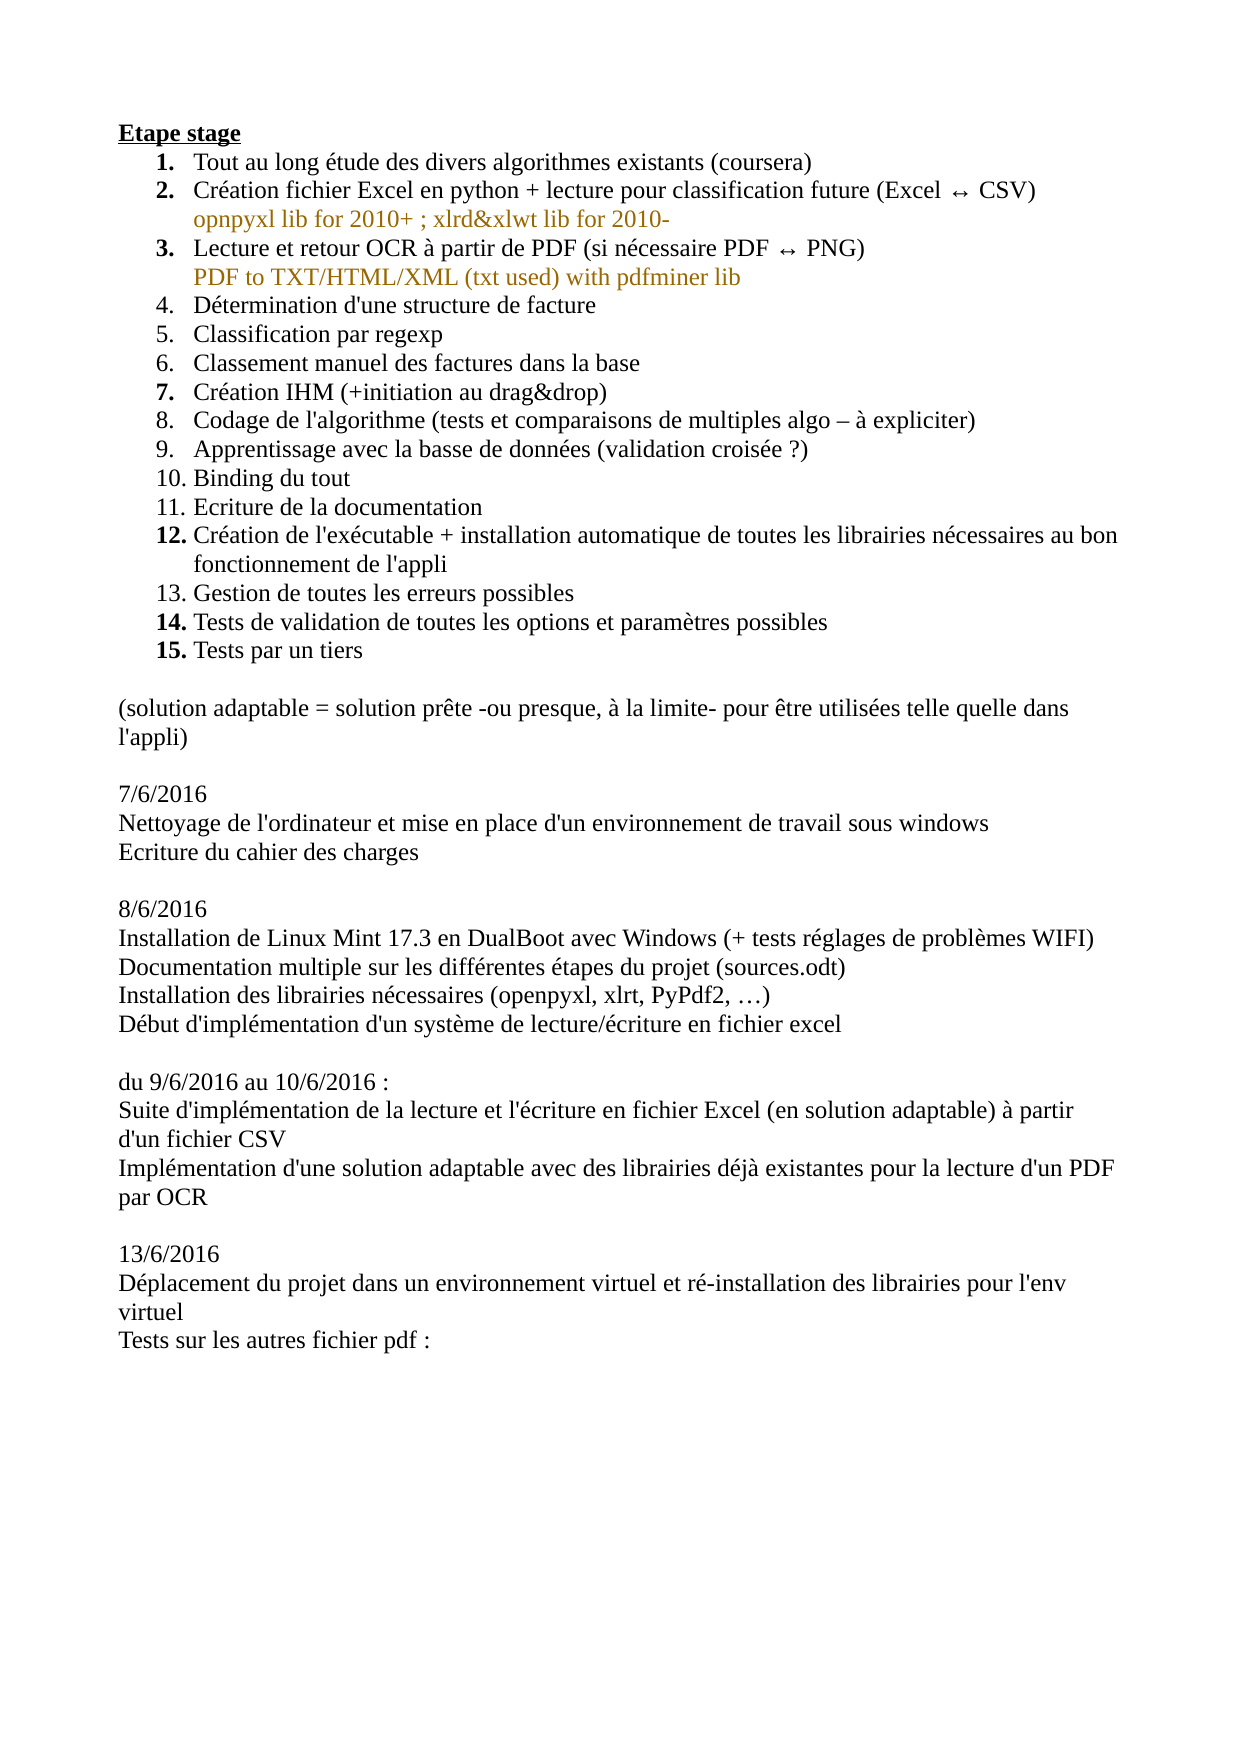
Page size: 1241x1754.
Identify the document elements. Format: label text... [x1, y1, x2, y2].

text Etape stage [118, 118, 1122, 147]
text Ecriture du cahier des charges [118, 837, 1122, 866]
text Suite d'implémentation de la lecture et l'écriture en fichier Excel (en solution adaptable) à partir d'un fichier CSV [118, 1096, 1122, 1153]
list Création de l'exécutable + installation automatique de toutes les librairies nécessaires au bon fonctionnement de l'appli [156, 521, 1122, 578]
text Début d'implémentation d'un système de lecture/écriture en fichier excel [118, 1009, 1122, 1038]
text du 9/6/2016 au 10/6/2016 : [118, 1067, 1122, 1096]
list Classification par regexp [156, 319, 1122, 348]
list Apprentissage avec la basse de données (validation croisée ?) [156, 434, 1122, 463]
list Gestion de toutes les erreurs possibles [156, 578, 1122, 607]
list Création fichier Excel en python + lecture pour classification future (Excel ↔ CSV) [156, 176, 1122, 204]
list Ecriture de la documentation [156, 492, 1122, 521]
list PDF to TXT/HTML/XML (txt used) with pdfminer lib [156, 262, 1122, 291]
list opnpyxl lib for 2010+ ; xlrd&xlwt lib for 2010- [156, 204, 1122, 233]
text 13/6/2016 [118, 1239, 1122, 1268]
text Installation des librairies nécessaires (openpyxl, xlrt, PyPdf2, …) [118, 981, 1122, 1009]
list Tests de validation de toutes les options et paramètres possibles [156, 607, 1122, 636]
text Installation de Linux Mint 17.3 en DualBoot avec Windows (+ tests réglages de problèmes WIFI) [118, 923, 1122, 952]
text Implémentation d'une solution adaptable avec des librairies déjà existantes pour la lecture d'un PDF par OCR [118, 1153, 1122, 1211]
list Détermination d'une structure de facture [156, 291, 1122, 319]
list Lecture et retour OCR à partir de PDF (si nécessaire PDF ↔ PNG) [156, 233, 1122, 262]
text 7/6/2016 [118, 779, 1122, 808]
list Classement manuel des factures dans la base [156, 348, 1122, 377]
text Déplacement du projet dans un environnement virtuel et ré-installation des librairies pour l'env virtuel [118, 1268, 1122, 1326]
text Tests sur les autres fichier pdf : [118, 1326, 1122, 1354]
text (solution adaptable = solution prête -ou presque, à la limite- pour être utilisées telle quelle dans l'appli) [118, 693, 1122, 751]
text Nettoyage de l'ordinateur et mise en place d'un environnement de travail sous windows [118, 808, 1122, 837]
list Création IHM (+initiation au drag&drop) [156, 377, 1122, 406]
text Documentation multiple sur les différentes étapes du projet (sources.odt) [118, 952, 1122, 981]
text 8/6/2016 [118, 894, 1122, 923]
list Tests par un tiers [156, 636, 1122, 664]
list Codage de l'algorithme (tests et comparaisons de multiples algo – à expliciter) [156, 406, 1122, 434]
list Binding du tout [156, 463, 1122, 492]
list Tout au long étude des divers algorithmes existants (coursera) [156, 147, 1122, 176]
